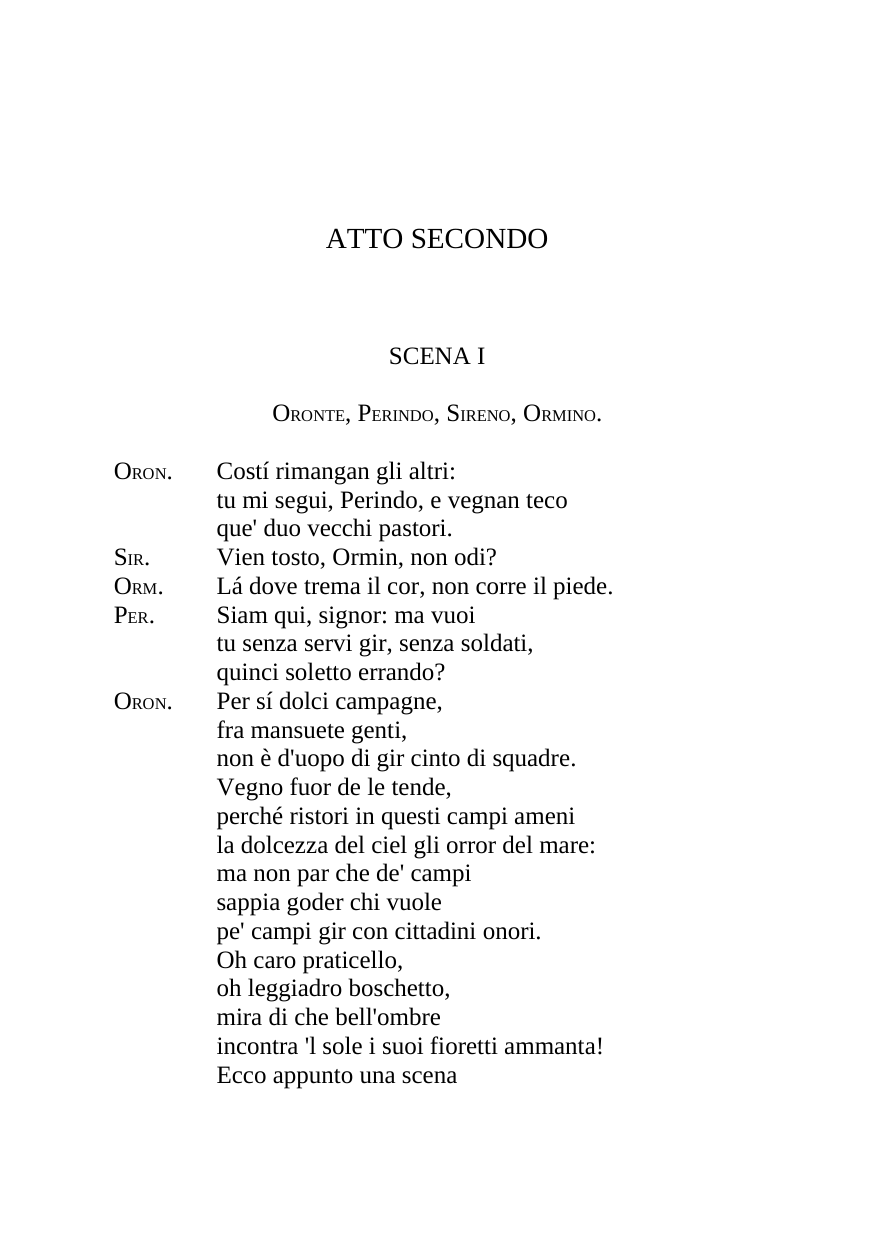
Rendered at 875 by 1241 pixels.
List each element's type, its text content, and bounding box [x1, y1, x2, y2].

table_cell Sir. [106, 542, 209, 571]
table_cell Siam qui, signor: ma vuoi tu senza servi gir, senza soldati, quinci soletto errando? [209, 600, 768, 686]
table_header Oron. [106, 456, 209, 542]
table_cell Per sí dolci campagne, fra mansuete genti, non è d'uopo di gir cinto di squadre. Vegno fuor de le tende, perché ristori in questi campi ameni la dolcezza del ciel gli orror del mare: ma non par che de' campi sappia goder chi vuole pe' campi gir con cittadini onori. Oh caro praticello, oh leggiadro boschetto, mira di che bell'ombre incontra 'l sole i suoi fioretti ammanta! Ecco appunto una scena [209, 686, 768, 1088]
text SCENA I [106, 341, 768, 370]
table_cell Oron. [106, 686, 209, 1088]
table_cell Lá dove trema il cor, non corre il piede. [209, 571, 768, 600]
table_cell Vien tosto, Ormin, non odi? [209, 542, 768, 571]
table_cell Orm. [106, 571, 209, 600]
table_header Costí rimangan gli altri: tu mi segui, Perindo, e vegnan teco que' duo vecchi pastori. [209, 456, 768, 542]
text Oronte, Perindo, Sireno, Ormino. [106, 398, 768, 427]
table_cell Per. [106, 600, 209, 686]
text ATTO SECONDO [106, 221, 768, 255]
